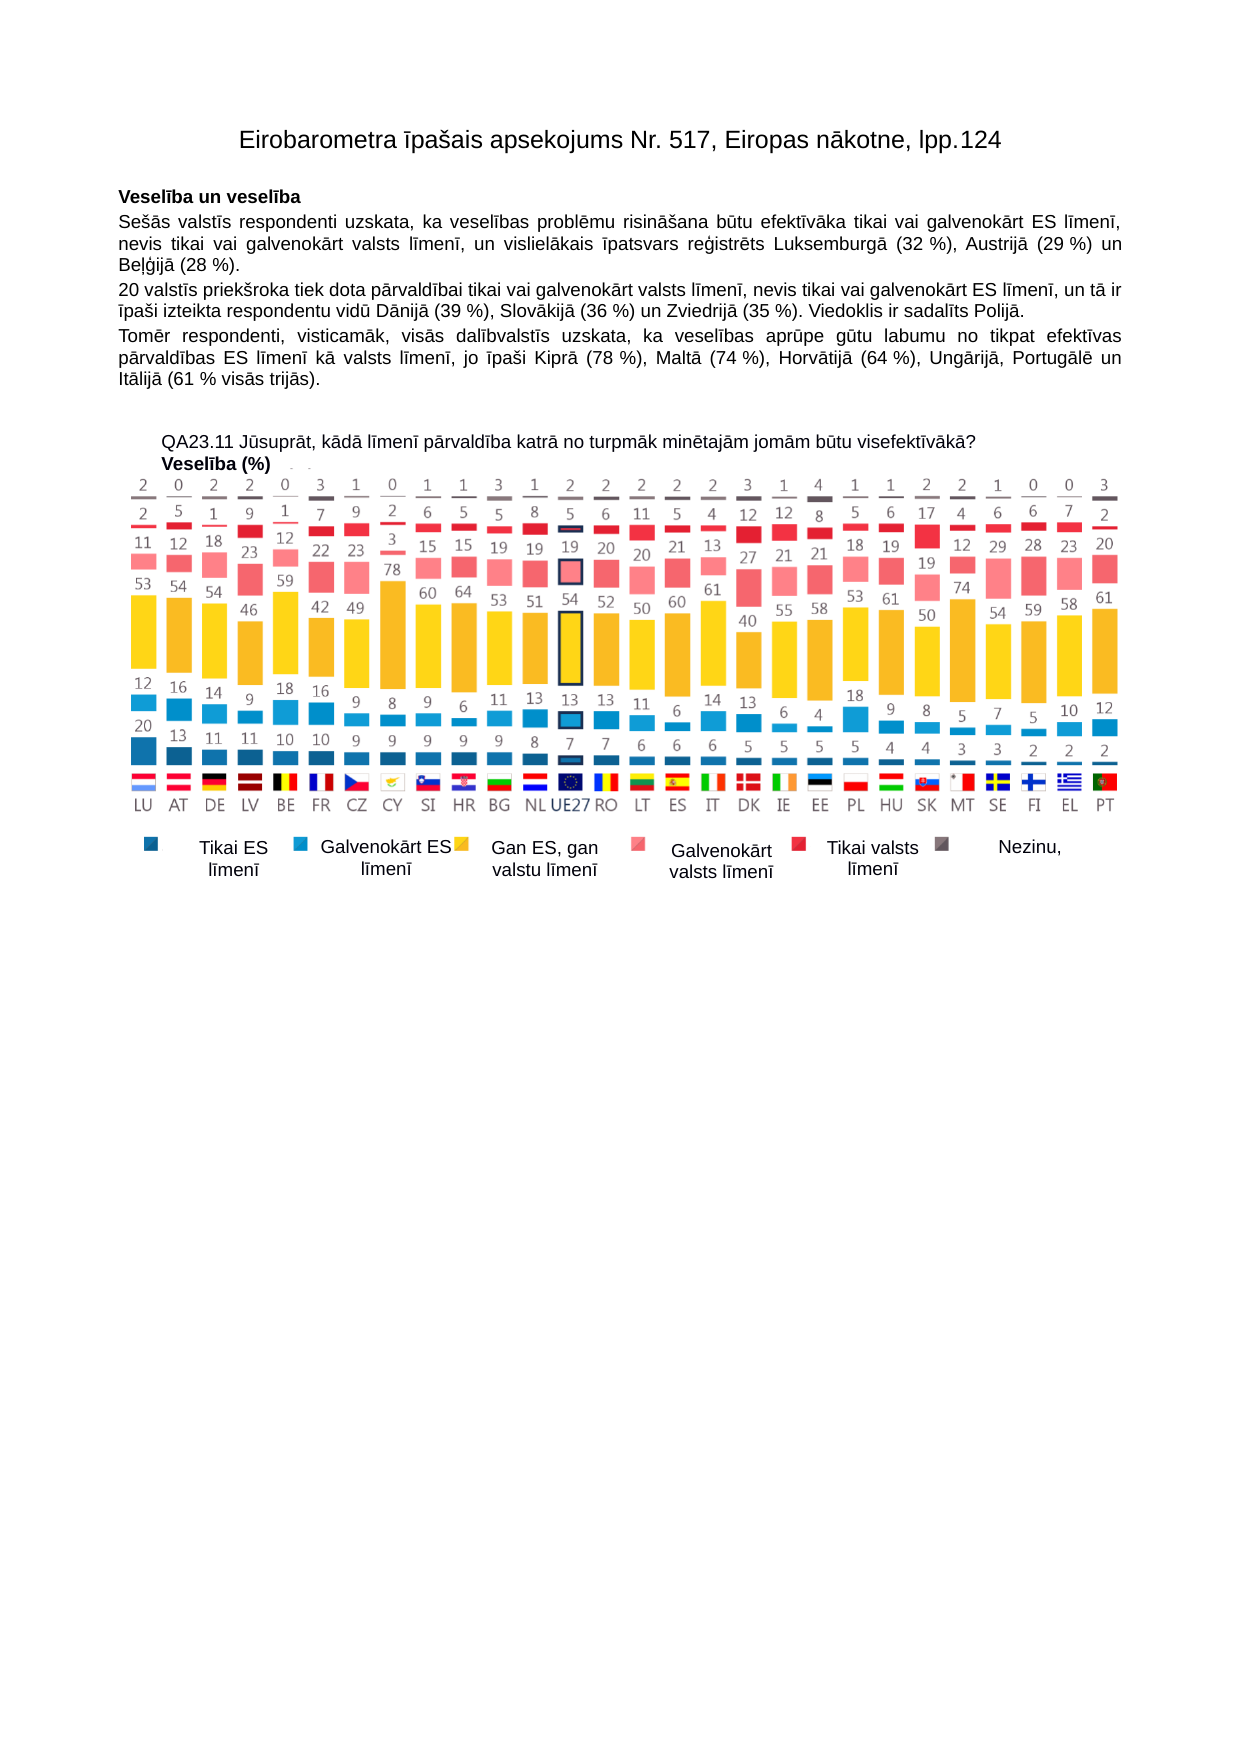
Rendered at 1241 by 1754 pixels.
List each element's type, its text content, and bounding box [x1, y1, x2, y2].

picture [118, 468, 1122, 818]
picture [136, 821, 950, 872]
text Tomēr respondenti, visticamāk, visās dalībvalstīs uzskata, ka veselības aprūpe gūtu labumu no tikpat efektīvas pārvaldības ES līmenī kā valsts līmenī, jo īpaši Kiprā (78 %), Maltā (74 %), Horvātijā (64 %), Ungārijā, Portugālē un Itālijā (61 % visās trijās). [118, 325, 1122, 390]
text Sešās valstīs respondenti uzskata, ka veselības problēmu risināšana būtu efektīvāka tikai vai galvenokārt ES līmenī, nevis tikai vai galvenokārt valsts līmenī, un vislielākais īpatsvars reģistrēts Luksemburgā (32 %), Austrijā (29 %) un Beļģijā (28 %). [118, 211, 1122, 276]
text Veselība un veselība [118, 186, 1122, 208]
text 20 valstīs priekšroka tiek dota pārvaldībai tikai vai galvenokārt valsts līmenī, nevis tikai vai galvenokārt ES līmenī, un tā ir īpaši izteikta respondentu vidū Dānijā (39 %), Slovākijā (36 %) un Zviedrijā (35 %). Viedoklis ir sadalīts Polijā. [118, 279, 1122, 322]
